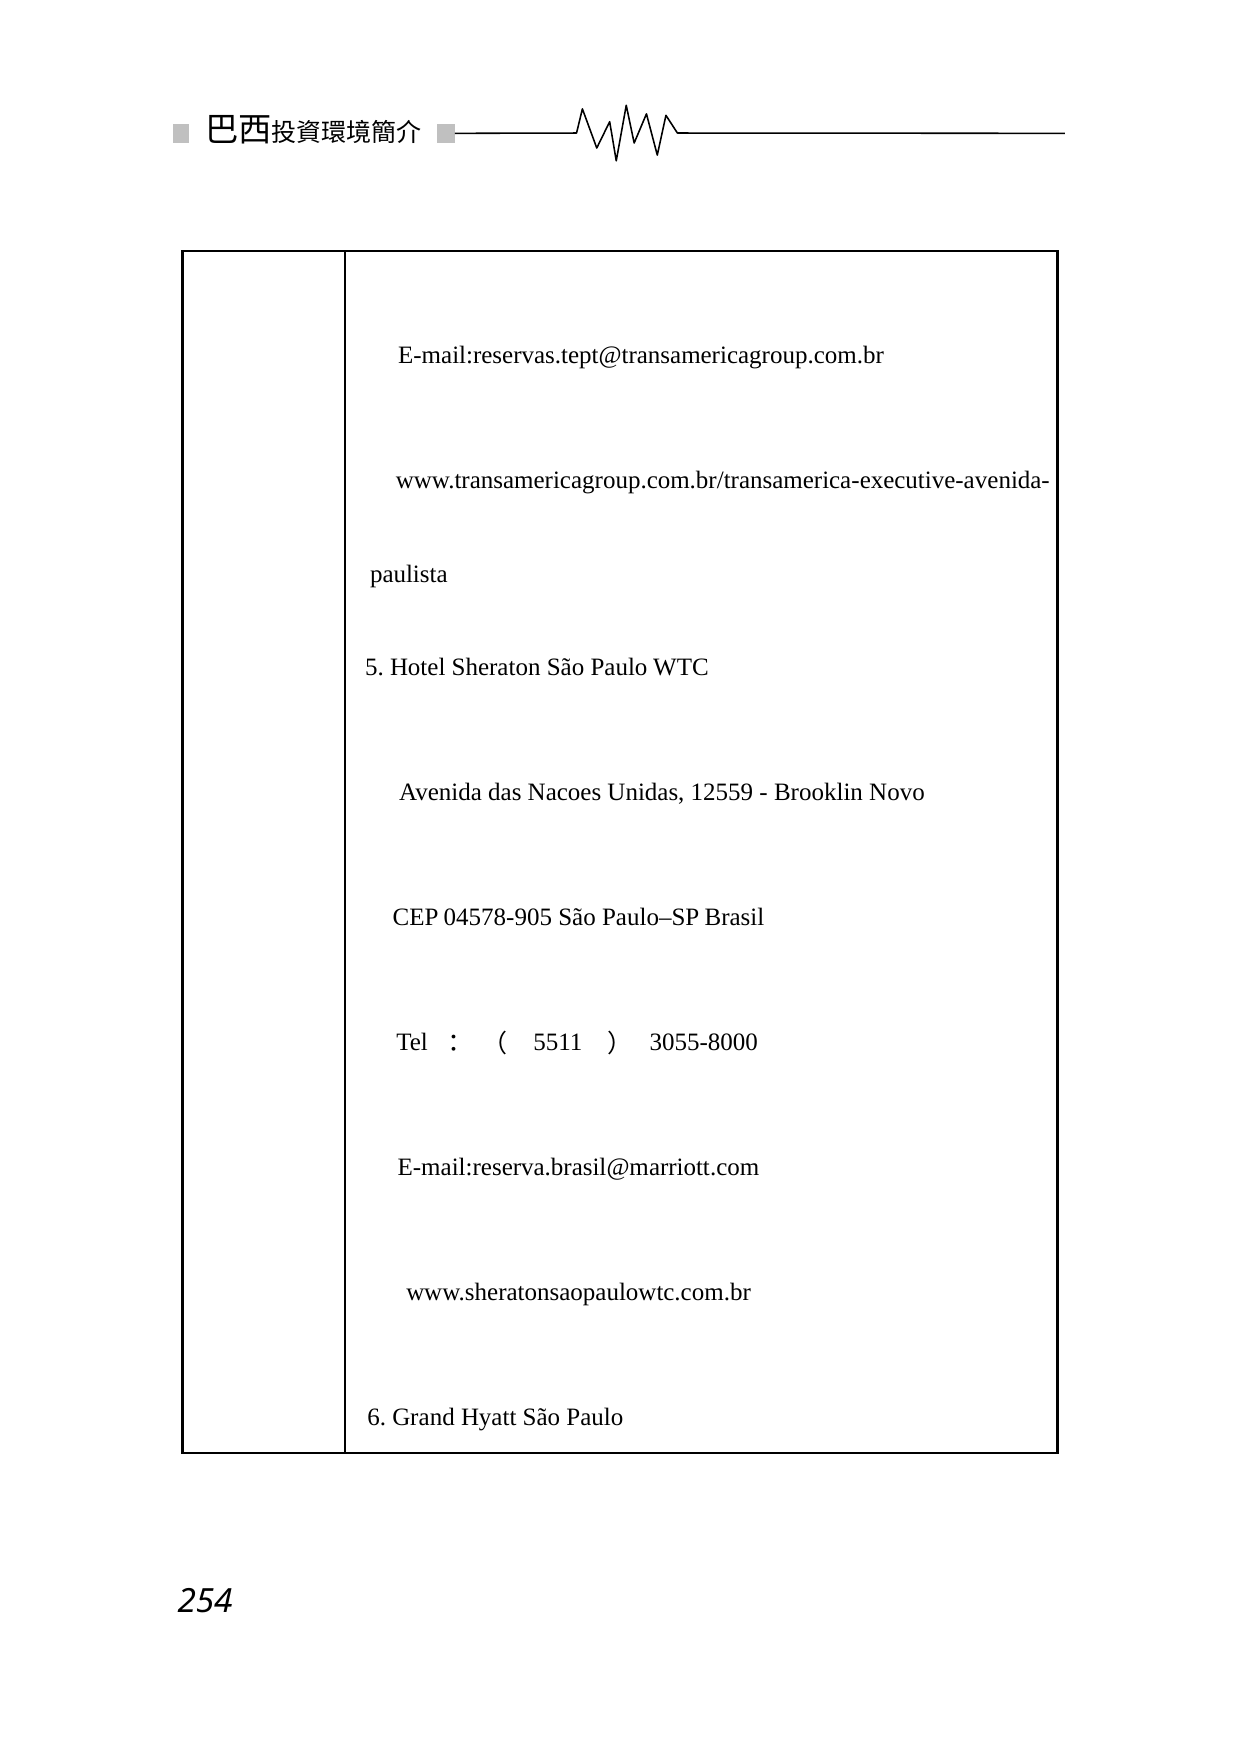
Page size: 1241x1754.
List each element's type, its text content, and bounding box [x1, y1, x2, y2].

table_cell E-mail:reservas.tept@transamericagroup.com.br www.transamericagroup.com.br/transamerica-executive-avenida-paulista 5. Hotel Sheraton São Paulo WTC Avenida das Nacoes Unidas, 12559 - Brooklin Novo CEP 04578-905 São Paulo–SP Brasil Tel：（5511）3055-8000 E-mail:reserva.brasil@marriott.com www.sheratonsaopaulowtc.com.br 6. Grand Hyatt São Paulo [346, 252, 1056, 1452]
table_cell [184, 252, 344, 1452]
